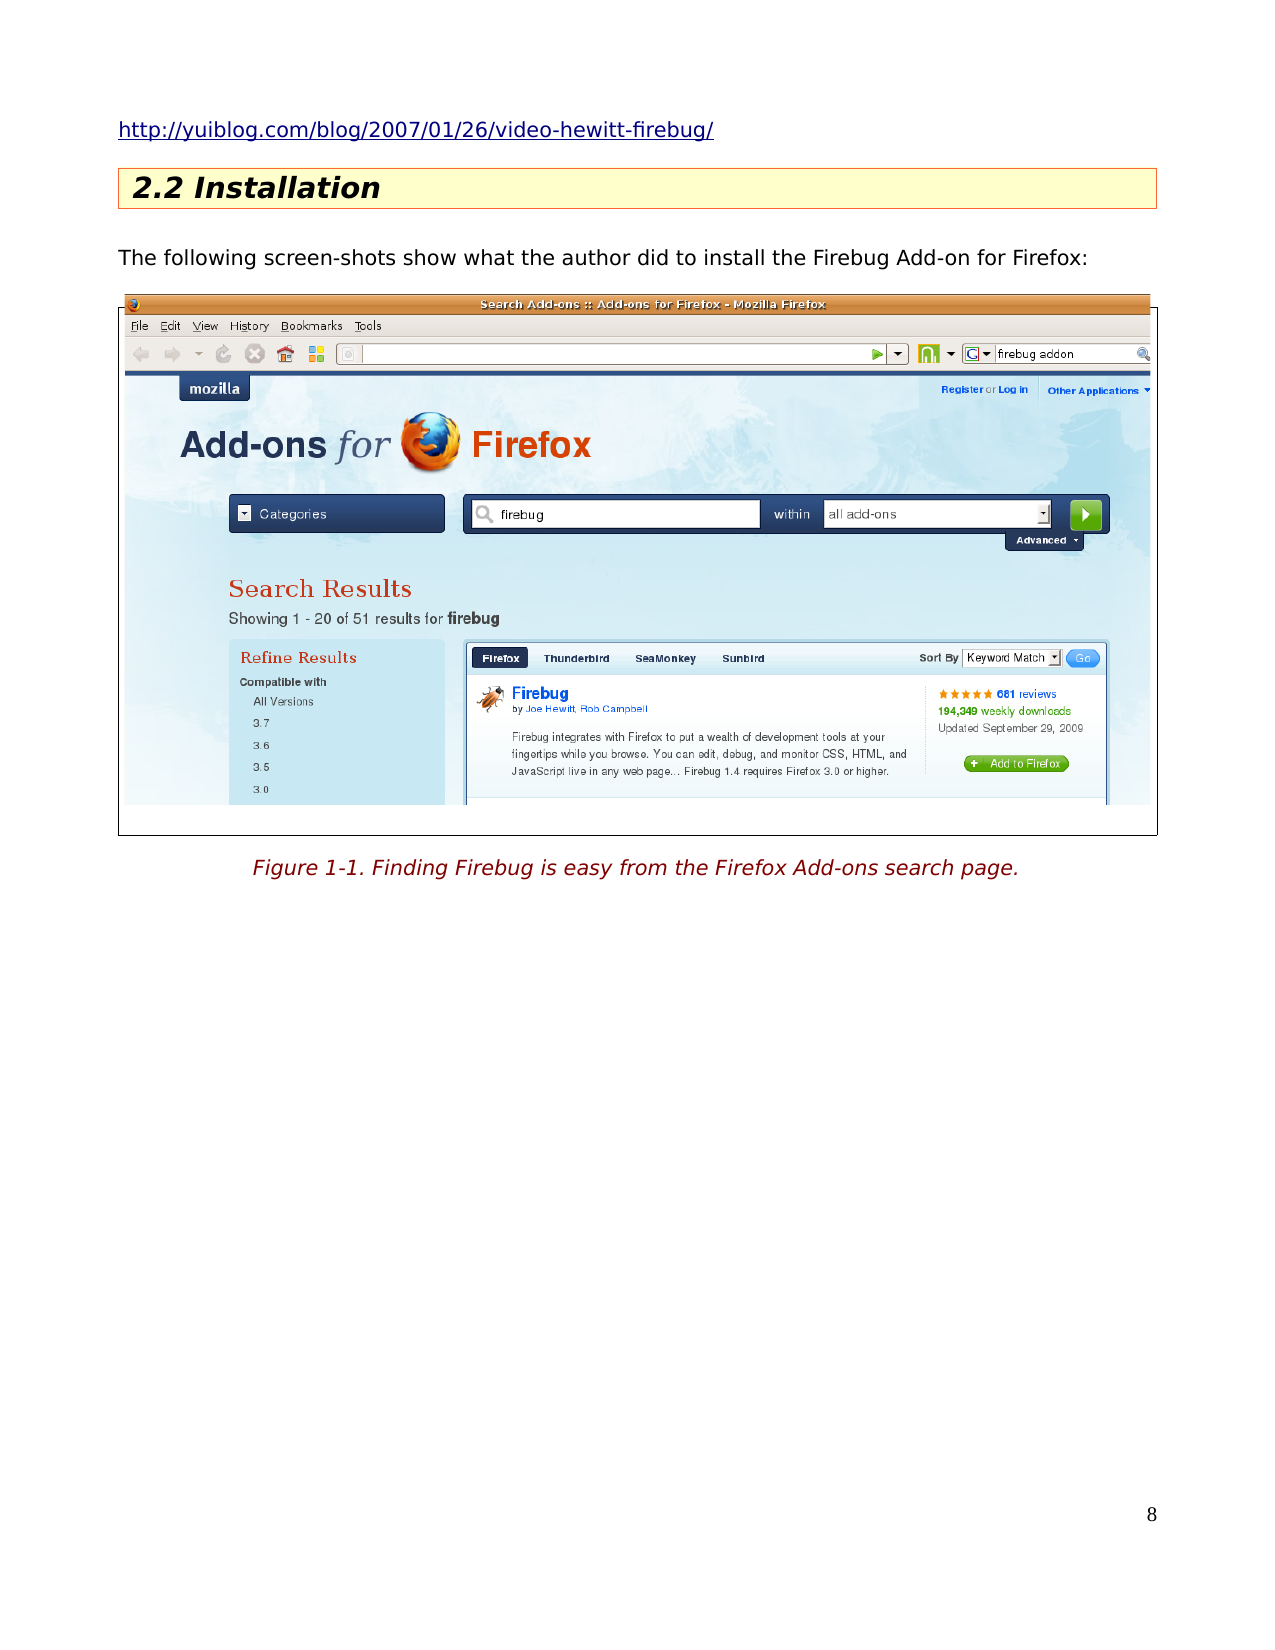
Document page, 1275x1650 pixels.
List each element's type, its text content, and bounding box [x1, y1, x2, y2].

title Figure 1-1. Finding Firebug is easy from the Firefox Add-ons search page. [193, 856, 1082, 880]
subtitle 2.2 Installation [119, 169, 1156, 208]
picture [124, 294, 1151, 805]
text http://yuiblog.com/blog/2007/01/26/video-hewitt-firebug/ [118, 118, 1157, 142]
text The following screen-shots show what the author did to install the Firebug Add-on for Firefox: [118, 246, 1157, 271]
